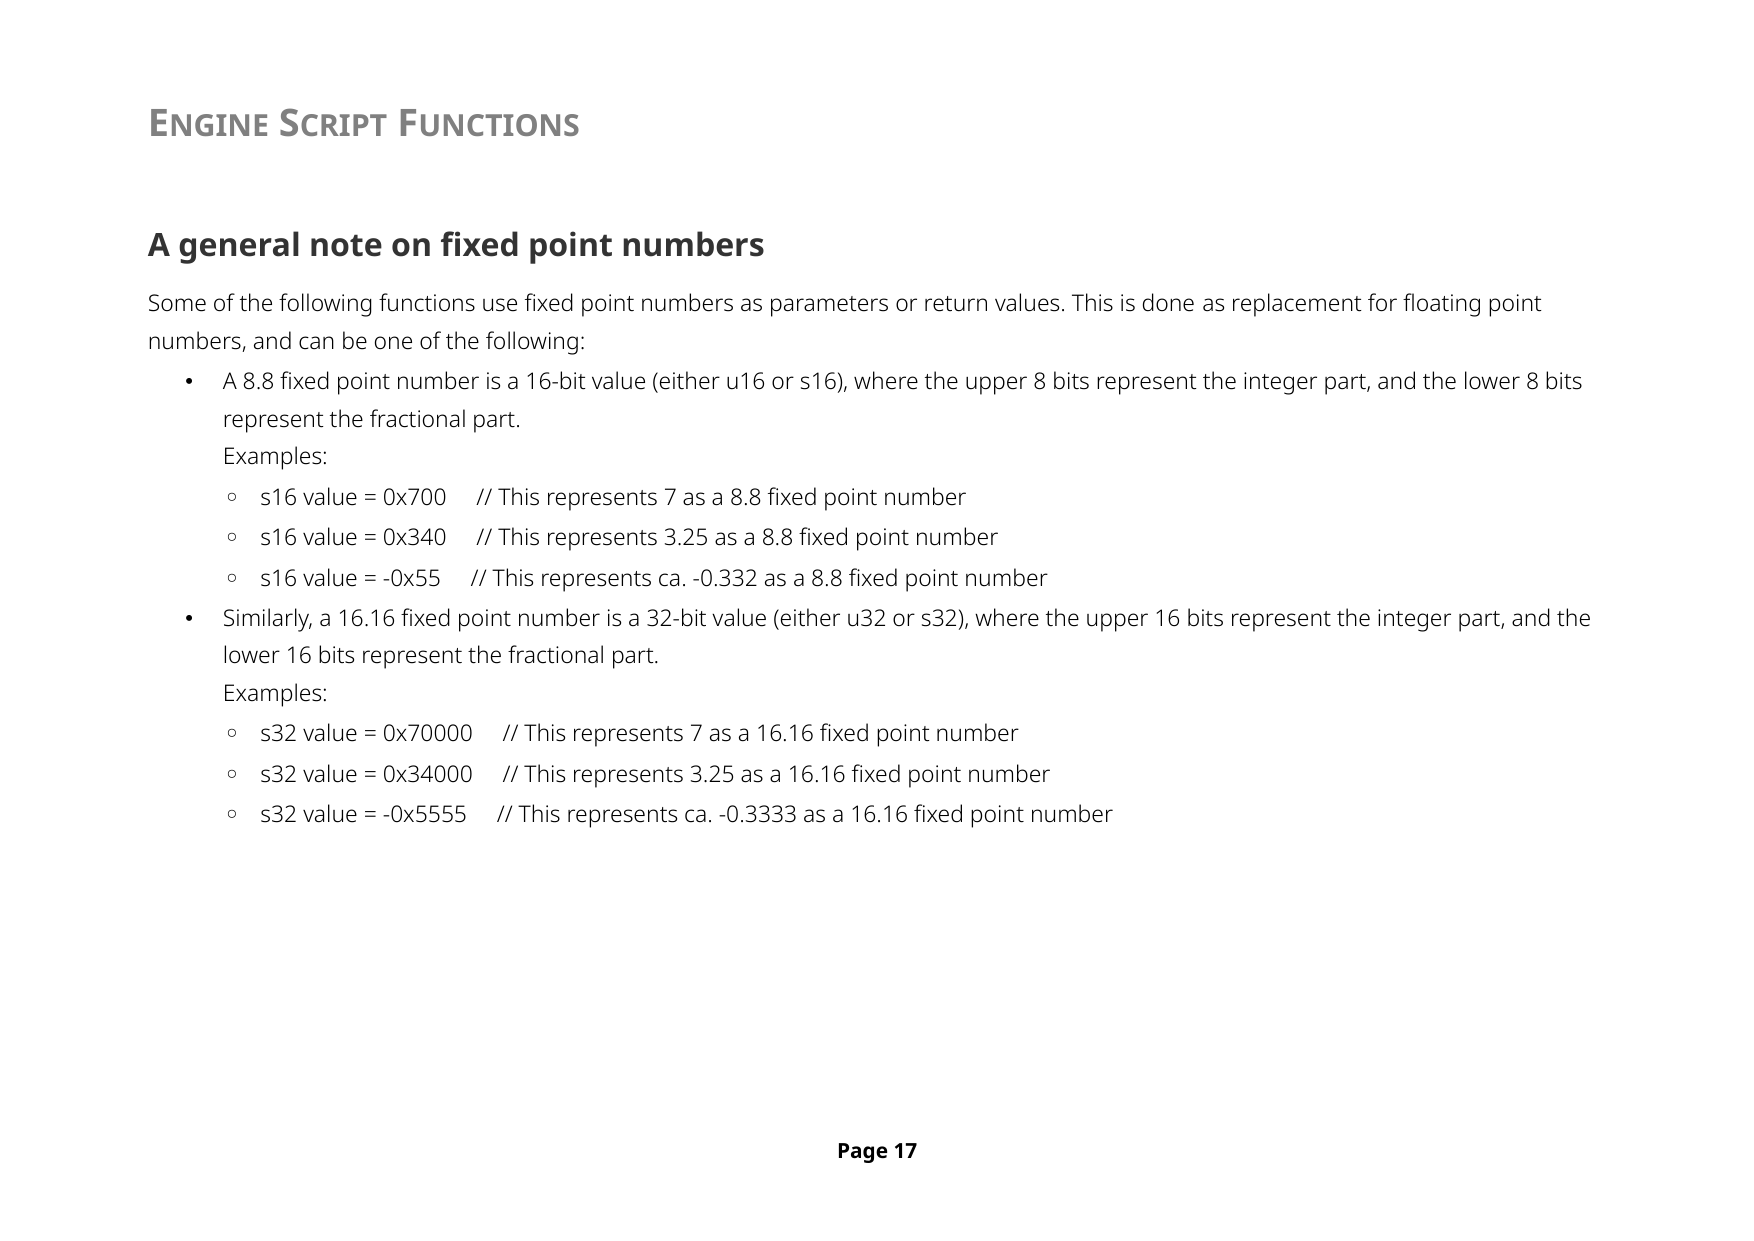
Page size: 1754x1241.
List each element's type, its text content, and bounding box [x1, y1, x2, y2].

list s16 value = 0x340 // This represents 3.25 as a 8.8 fixed point number [223, 521, 1606, 552]
text Some of the following functions use fixed point numbers as parameters or return values. This is done as replacement for floating point numbers, and can be one of the following: [148, 287, 1606, 356]
list s32 value = 0x70000 // This represents 7 as a 16.16 fixed point number [223, 717, 1606, 749]
list A 8.8 fixed point number is a 16-bit value (either u16 or s16), where the upper 8 bits represent the integer part, and the lower 8 bits represent the fractional part. Examples: [185, 365, 1606, 472]
list s16 value = -0x55 // This represents ca. -0.332 as a 8.8 fixed point number [223, 562, 1606, 593]
subtitle Engine Script Functions [148, 96, 1606, 147]
subtitle A general note on fixed point numbers [148, 222, 1606, 266]
list s32 value = 0x34000 // This represents 3.25 as a 16.16 fixed point number [223, 758, 1606, 789]
list s32 value = -0x5555 // This represents ca. -0.3333 as a 16.16 fixed point number [223, 798, 1606, 829]
list Similarly, a 16.16 fixed point number is a 32-bit value (either u32 or s32), where the upper 16 bits represent the integer part, and the lower 16 bits represent the fractional part. Examples: [185, 602, 1606, 708]
list s16 value = 0x700 // This represents 7 as a 8.8 fixed point number [223, 481, 1606, 512]
